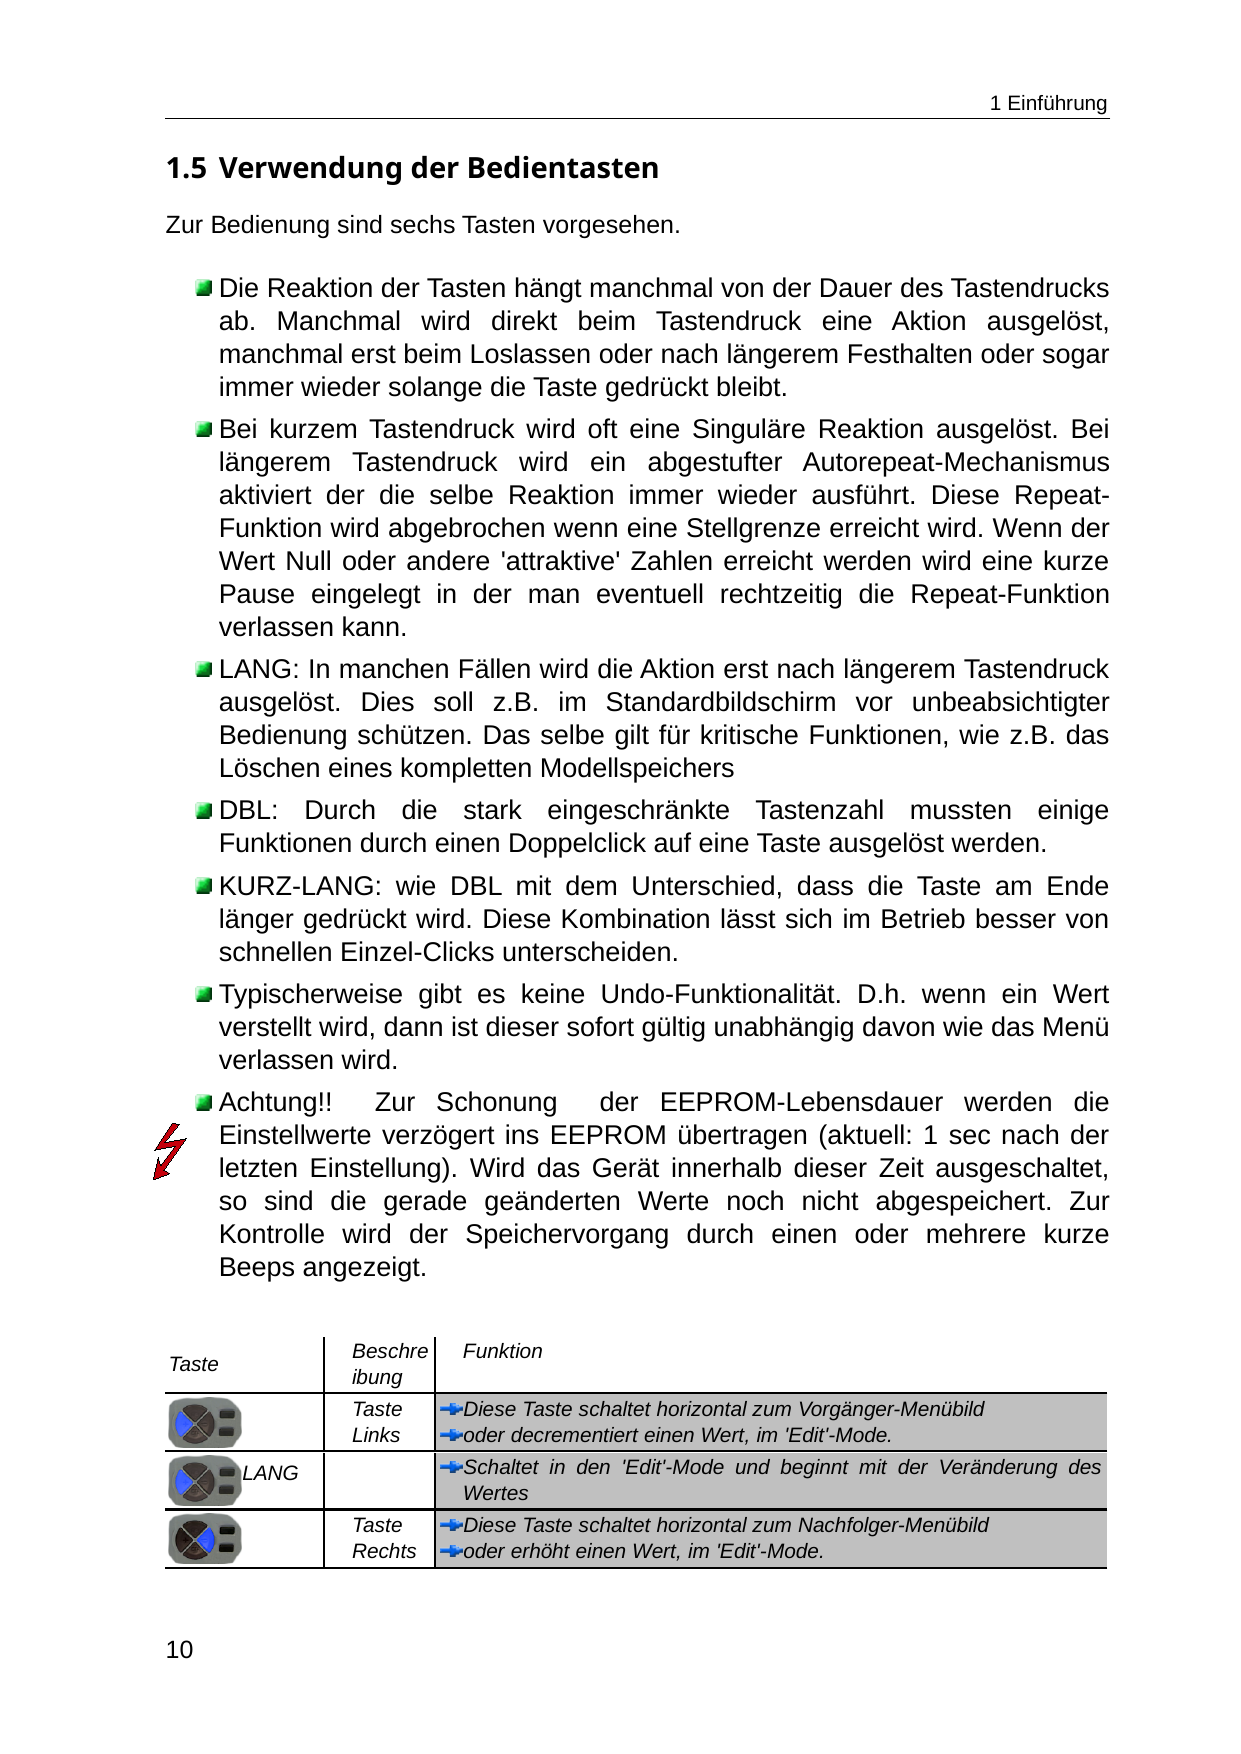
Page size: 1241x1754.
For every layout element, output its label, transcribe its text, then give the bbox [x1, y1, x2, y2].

picture [440, 1519, 463, 1531]
subtitle Verwendung der Bedientasten [165, 147, 1110, 187]
picture [440, 1461, 463, 1473]
table_cell Taste Rechts [325, 1511, 434, 1567]
picture [195, 421, 212, 437]
table_cell Diese Taste schaltet horizontal zum Nachfolger-Menübild oder erhöht einen Wert, im 'Edit'-Mode. [436, 1511, 1107, 1567]
table_cell LANG [165, 1453, 323, 1508]
table_cell Schaltet in den 'Edit'-Mode und beginnt mit der Veränderung des Wertes [436, 1453, 1107, 1508]
picture [168, 1513, 243, 1564]
list KURZ-LANG: wie DBL mit dem Unterschied, dass die Taste am Ende länger gedrückt wird. Diese Kombination lässt sich im Betrieb besser von schnellen Einzel-Clicks unterscheiden. [165, 871, 1110, 967]
picture [195, 986, 212, 1002]
picture [195, 279, 212, 296]
list LANG: In manchen Fällen wird die Aktion erst nach längerem Tastendruck ausgelöst. Dies soll z.B. im Standardbildschirm vor unbeabsichtigter Bedienung schützen. Das selbe gilt für kritische Funktionen, wie z.B. das Löschen eines kompletten Modellspeichers [165, 654, 1110, 783]
picture [440, 1429, 463, 1441]
picture [195, 1094, 212, 1111]
table_header Taste [165, 1337, 323, 1392]
picture [195, 661, 212, 677]
picture [440, 1403, 463, 1415]
text Zur Bedienung sind sechs Tasten vorgesehen. [165, 211, 1110, 239]
table_header Funktion [436, 1337, 1107, 1392]
list Bei kurzem Tastendruck wird oft eine Singuläre Reaktion ausgelöst. Bei längerem Tastendruck wird ein abgestufter Autorepeat-Mechanismus aktiviert der die selbe Reaktion immer wieder ausführt. Diese Repeat-Funktion wird abgebrochen wenn eine Stellgrenze erreicht wird. Wenn der Wert Null oder andere 'attraktive' Zahlen erreicht werden wird eine kurze Pause eingelegt in der man eventuell rechtzeitig die Repeat-Funktion verlassen kann. [165, 414, 1110, 642]
table_cell Diese Taste schaltet horizontal zum Vorgänger-Menübild oder decrementiert einen Wert, im 'Edit'-Mode. [436, 1394, 1107, 1450]
table_header Beschreibung [325, 1337, 434, 1392]
table_cell [325, 1453, 434, 1508]
picture [168, 1455, 243, 1506]
list DBL: Durch die stark eingeschränkte Tastenzahl mussten einige Funktionen durch einen Doppelclick auf eine Taste ausgelöst werden. [165, 795, 1110, 858]
list Die Reaktion der Tasten hängt manchmal von der Dauer des Tastendrucks ab. Manchmal wird direkt beim Tastendruck eine Aktion ausgelöst, manchmal erst beim Loslassen oder nach längerem Festhalten oder sogar immer wieder solange die Taste gedrückt bleibt. [165, 273, 1110, 402]
picture [168, 1397, 243, 1448]
picture [195, 877, 212, 894]
table_cell Taste Links [325, 1394, 434, 1450]
list Typischerweise gibt es keine Undo-Funktionalität. D.h. wenn ein Wert verstellt wird, dann ist dieser sofort gültig unabhängig davon wie das Menü verlassen wird. [165, 979, 1110, 1075]
table_cell [165, 1511, 323, 1567]
picture [195, 802, 212, 819]
list Achtung!! Zur Schonung der EEPROM-Lebensdauer werden die Einstellwerte verzögert ins EEPROM übertragen (aktuell: 1 sec nach der letzten Einstellung). Wird das Gerät innerhalb dieser Zeit ausgeschaltet, so sind die gerade geänderten Werte noch nicht abgespeichert. Zur Kontrolle wird der Speichervorgang durch einen oder mehrere kurze Beeps angezeigt. [165, 1087, 1110, 1282]
picture [440, 1545, 463, 1557]
table_cell [165, 1394, 323, 1450]
